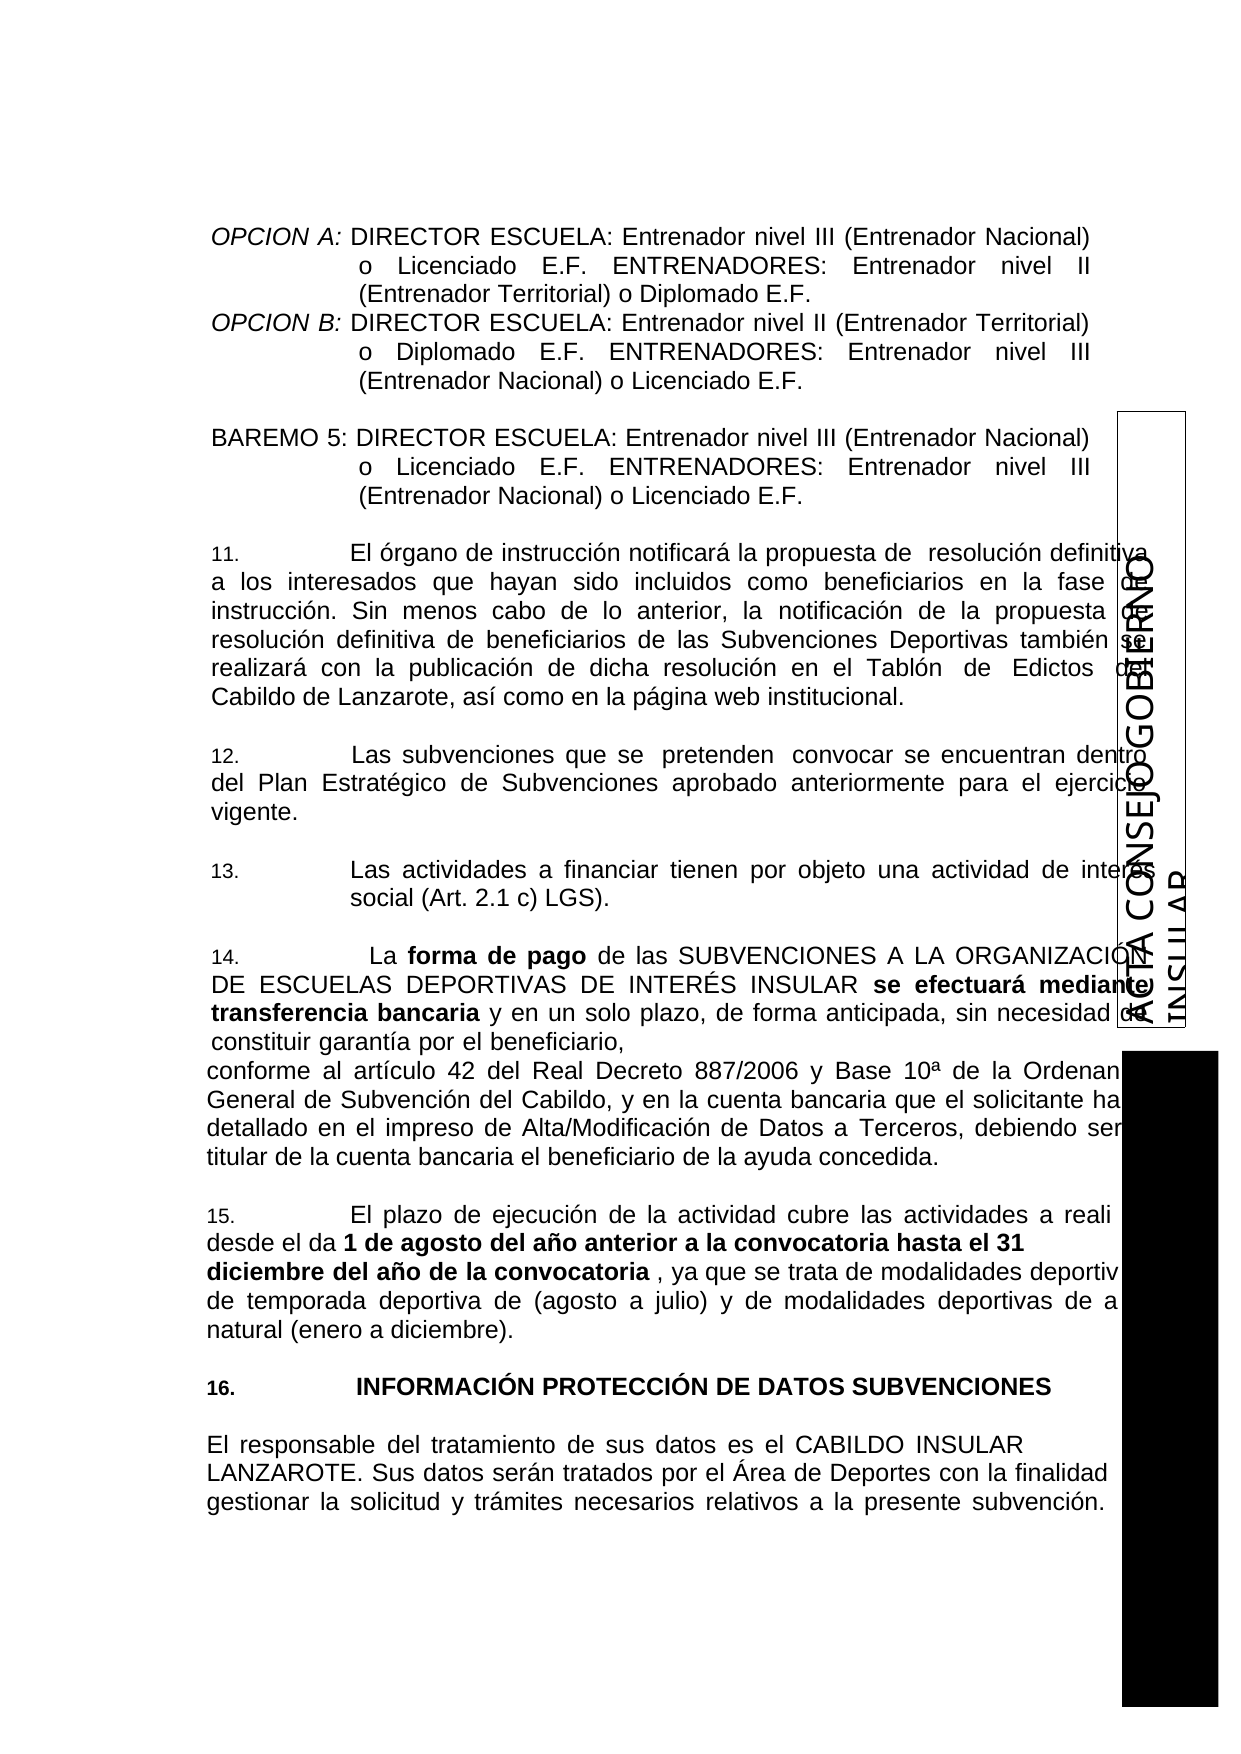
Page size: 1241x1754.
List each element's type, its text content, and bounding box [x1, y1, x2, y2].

text El responsable del tratamiento de sus datos es el CABILDO INSULAR LANZAROTE. Sus datos serán tratados por el Área de Deportes con la finalidad gestionar la solicitud y trámites necesarios relativos a la presente subvención. [206, 1430, 1161, 1516]
list La forma de pago de las SUBVENCIONES A LA ORGANIZACIÓN DE ESCUELAS DEPORTIVAS DE INTERÉS INSULAR se efectuará mediante transferencia bancaria y en un solo plazo, de forma anticipada, sin necesidad de constituir garantía por el beneficiario, [211, 941, 1149, 1056]
list El plazo de ejecución de la actividad cubre las actividades a reali desde el da 1 de agosto del año anterior a la convocatoria hasta el 31 diciembre del año de la convocatoria , ya que se trata de modalidades deportiv de temporada deportiva de (agosto a julio) y de modalidades deportivas de a natural (enero a diciembre). [206, 1200, 1122, 1343]
subtitle INFORMACIÓN PROTECCIÓN DE DATOS SUBVENCIONES [206, 1372, 1240, 1401]
text conforme al artículo 42 del Real Decreto 887/2006 y Base 10ª de la Ordenan General de Subvención del Cabildo, y en la cuenta bancaria que el solicitante ha detallado en el impreso de Alta/Modificación de Datos a Terceros, debiendo ser titular de la cuenta bancaria el beneficiario de la ayuda concedida. [206, 1056, 1122, 1171]
list Las subvenciones que se pretenden convocar se encuentran dentro del Plan Estratégico de Subvenciones aprobado anteriormente para el ejercicio vigente. [211, 739, 1147, 826]
list Las actividades a financiar tienen por objeto una actividad de interés social (Art. 2.1 c) LGS). [210, 854, 1160, 912]
list El órgano de instrucción notificará la propuesta de resolución definitiva a los interesados que hayan sido incluidos como beneficiarios en la fase de instrucción. Sin menos cabo de lo anterior, la notificación de la propuesta de resolución definitiva de beneficiarios de las Subvenciones Deportivas también se realizará con la publicación de dicha resolución en el Tablón de Edictos del Cabildo de Lanzarote, así como en la página web institucional. [211, 538, 1149, 711]
text ACTA CONSEJO GOBIERNO INSULAR [1118, 414, 1183, 1027]
text OPCION B: DIRECTOR ESCUELA: Entrenador nivel II (Entrenador Territorial) o Diplomado E.F. ENTRENADORES: Entrenador nivel III (Entrenador Nacional) o Licenciado E.F. [211, 308, 1091, 394]
text BAREMO 5: DIRECTOR ESCUELA: Entrenador nivel III (Entrenador Nacional) o Licenciado E.F. ENTRENADORES: Entrenador nivel III (Entrenador Nacional) o Licenciado E.F. [211, 423, 1091, 509]
text OPCION A: DIRECTOR ESCUELA: Entrenador nivel III (Entrenador Nacional) o Licenciado E.F. ENTRENADORES: Entrenador nivel II (Entrenador Territorial) o Diplomado E.F. [211, 222, 1091, 308]
